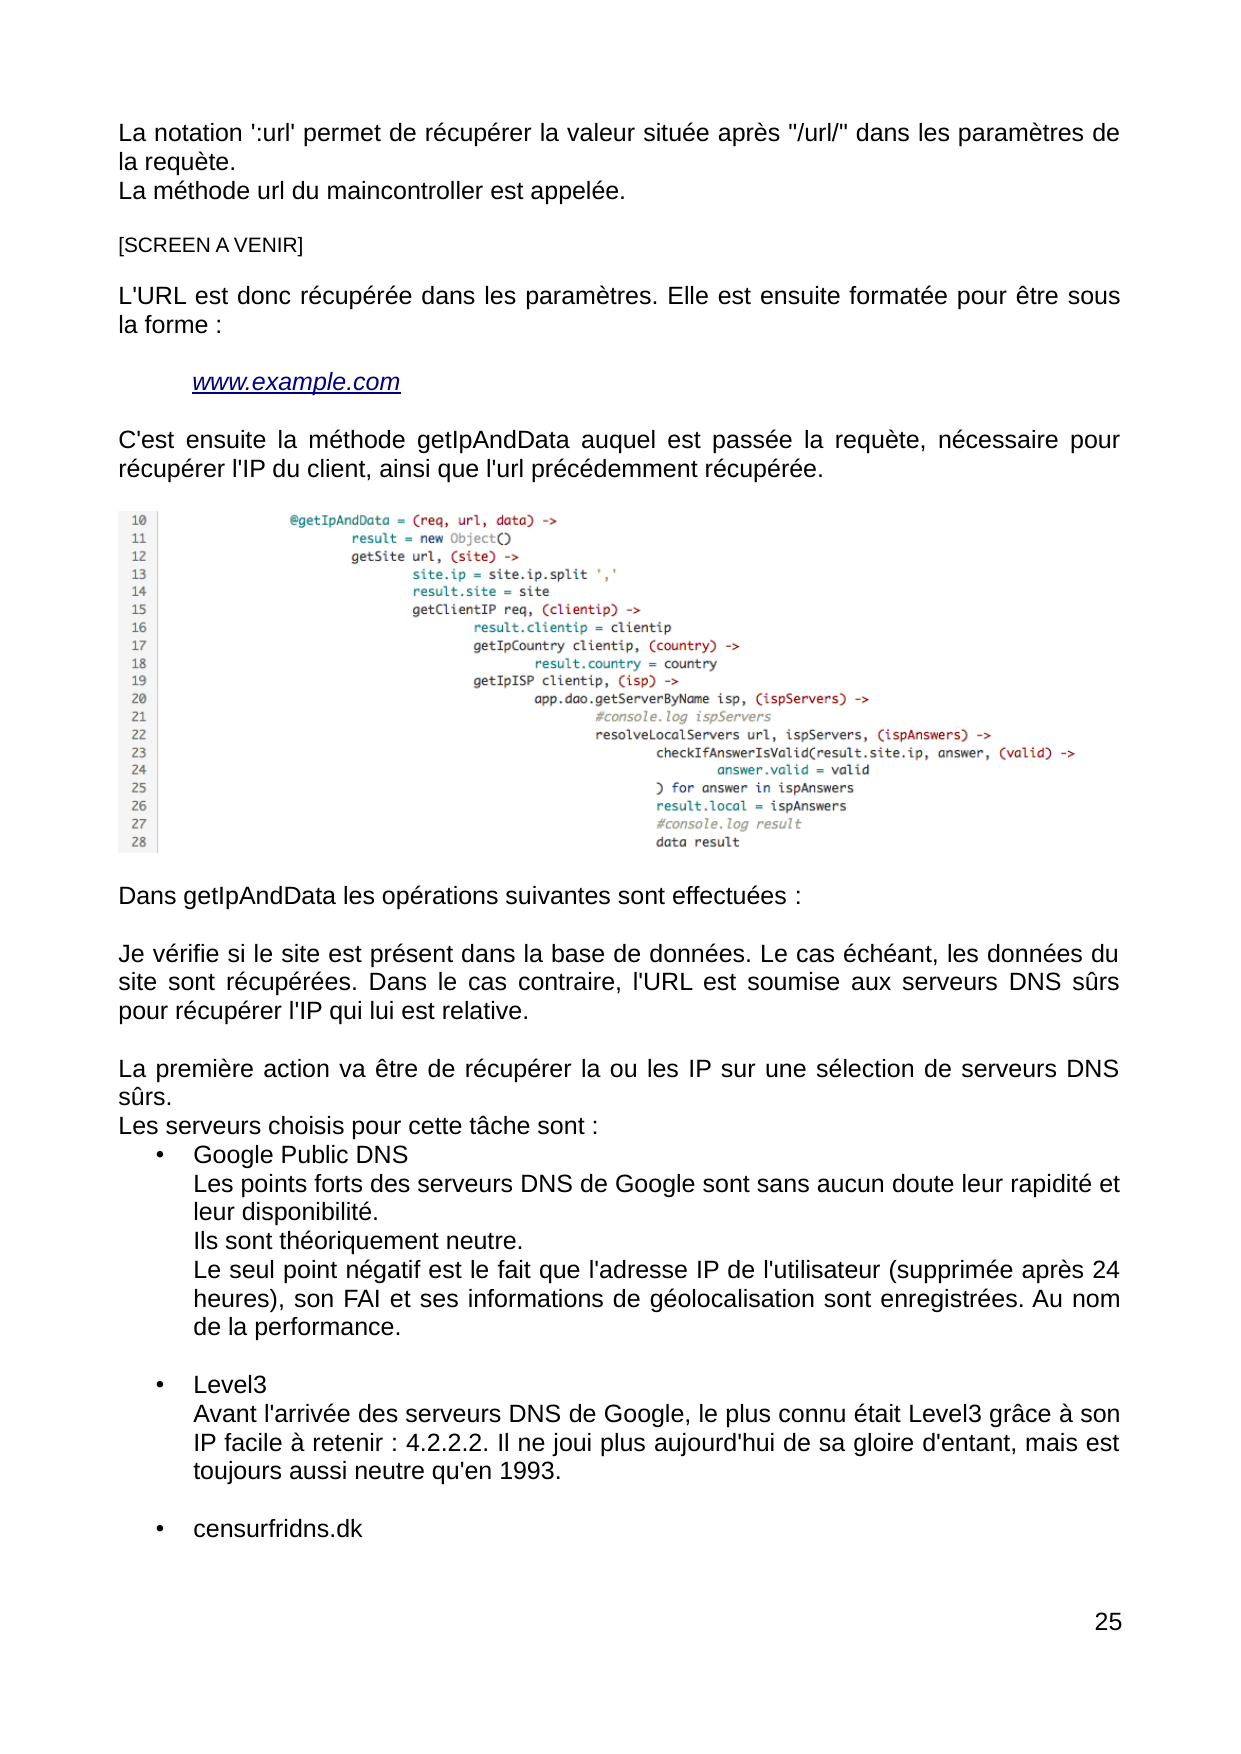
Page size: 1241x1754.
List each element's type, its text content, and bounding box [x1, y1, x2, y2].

list Ils sont théoriquement neutre. [156, 1226, 1122, 1255]
text L'URL est donc récupérée dans les paramètres. Elle est ensuite formatée pour être sous la forme : [118, 281, 1122, 338]
text Je vérifie si le site est présent dans la base de données. Le cas échéant, les données du site sont récupérées. Dans le cas contraire, l'URL est soumise aux serveurs DNS sûrs pour récupérer l'IP qui lui est relative. [118, 938, 1122, 1025]
list Level3 [156, 1370, 1122, 1399]
list censurfridns.dk [156, 1514, 1122, 1543]
text La première action va être de récupérer la ou les IP sur une sélection de serveurs DNS sûrs. [118, 1053, 1122, 1111]
text Dans getIpAndData les opérations suivantes sont effectuées : [118, 881, 1122, 910]
text La notation ':url' permet de récupérer la valeur située après "/url/" dans les paramètres de la requète. [118, 118, 1122, 176]
picture [118, 511, 1123, 853]
list Google Public DNS [156, 1140, 1122, 1169]
text C'est ensuite la méthode getIpAndData auquel est passée la requète, nécessaire pour récupérer l'IP du client, ainsi que l'url précédemment récupérée. [118, 425, 1122, 482]
text [SCREEN A VENIR] [118, 233, 1122, 257]
text Les serveurs choisis pour cette tâche sont : [118, 1111, 1122, 1140]
list Avant l'arrivée des serveurs DNS de Google, le plus connu était Level3 grâce à son IP facile à retenir : 4.2.2.2. Il ne joui plus aujourd'hui de sa gloire d'entant, mais est toujours aussi neutre qu'en 1993. [156, 1399, 1122, 1485]
list Le seul point négatif est le fait que l'adresse IP de l'utilisateur (supprimée après 24 heures), son FAI et ses informations de géolocalisation sont enregistrées. Au nom de la performance. [156, 1255, 1122, 1341]
list Les points forts des serveurs DNS de Google sont sans aucun doute leur rapidité et leur disponibilité. [156, 1169, 1122, 1226]
text www.example.com [118, 367, 1122, 396]
text La méthode url du maincontroller est appelée. [118, 176, 1122, 204]
